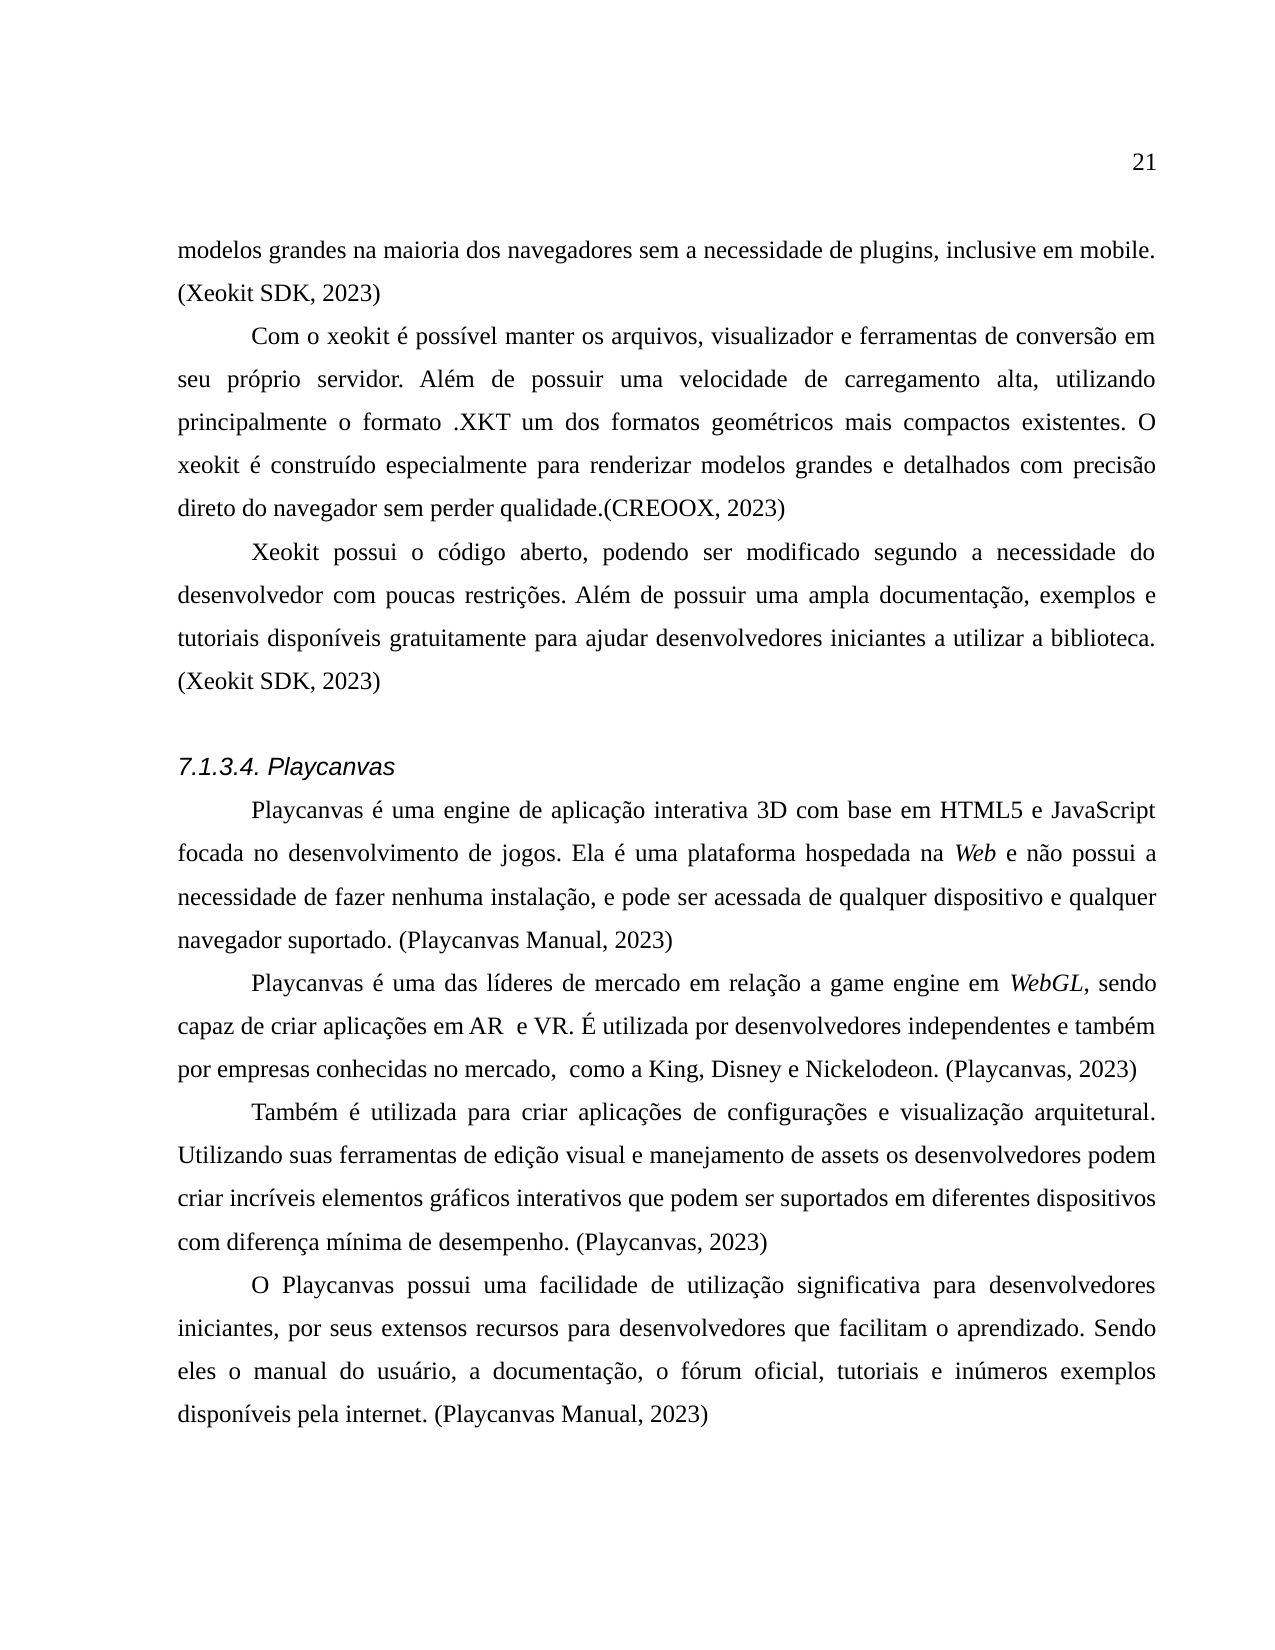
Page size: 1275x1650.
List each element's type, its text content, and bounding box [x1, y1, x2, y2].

subtitle 7.1.3.4. Playcanvas [177, 752, 1157, 781]
text Playcanvas é uma engine de aplicação interativa 3D com base em HTML5 e JavaScript focada no desenvolvimento de jogos. Ela é uma plataforma hospedada na Web e não possui a necessidade de fazer nenhuma instalação, e pode ser acessada de qualquer dispositivo e qualquer navegador suportado. (Playcanvas Manual, 2023) [177, 795, 1157, 953]
text O Playcanvas possui uma facilidade de utilização significativa para desenvolvedores iniciantes, por seus extensos recursos para desenvolvedores que facilitam o aprendizado. Sendo eles o manual do usuário, a documentação, o fórum oficial, tutoriais e inúmeros exemplos disponíveis pela internet. (Playcanvas Manual, 2023) [177, 1270, 1157, 1428]
text Playcanvas é uma das líderes de mercado em relação a game engine em WebGL, sendo capaz de criar aplicações em AR e VR. É utilizada por desenvolvedores independentes e também por empresas conhecidas no mercado, como a King, Disney e Nickelodeon. (Playcanvas, 2023) [177, 968, 1157, 1083]
text Xeokit possui o código aberto, podendo ser modificado segundo a necessidade do desenvolvedor com poucas restrições. Além de possuir uma ampla documentação, exemplos e tutoriais disponíveis gratuitamente para ajudar desenvolvedores iniciantes a utilizar a biblioteca. (Xeokit SDK, 2023) [177, 537, 1157, 695]
text Com o xeokit é possível manter os arquivos, visualizador e ferramentas de conversão em seu próprio servidor. Além de possuir uma velocidade de carregamento alta, utilizando principalmente o formato .XKT um dos formatos geométricos mais compactos existentes. O xeokit é construído especialmente para renderizar modelos grandes e detalhados com precisão direto do navegador sem perder qualidade.(CREOOX, 2023) [177, 321, 1157, 522]
text modelos grandes na maioria dos navegadores sem a necessidade de plugins, inclusive em mobile.(Xeokit SDK, 2023) [177, 235, 1157, 307]
text Também é utilizada para criar aplicações de configurações e visualização arquitetural. Utilizando suas ferramentas de edição visual e manejamento de assets os desenvolvedores podem criar incríveis elementos gráficos interativos que podem ser suportados em diferentes dispositivos com diferença mínima de desempenho. (Playcanvas, 2023) [177, 1097, 1157, 1255]
